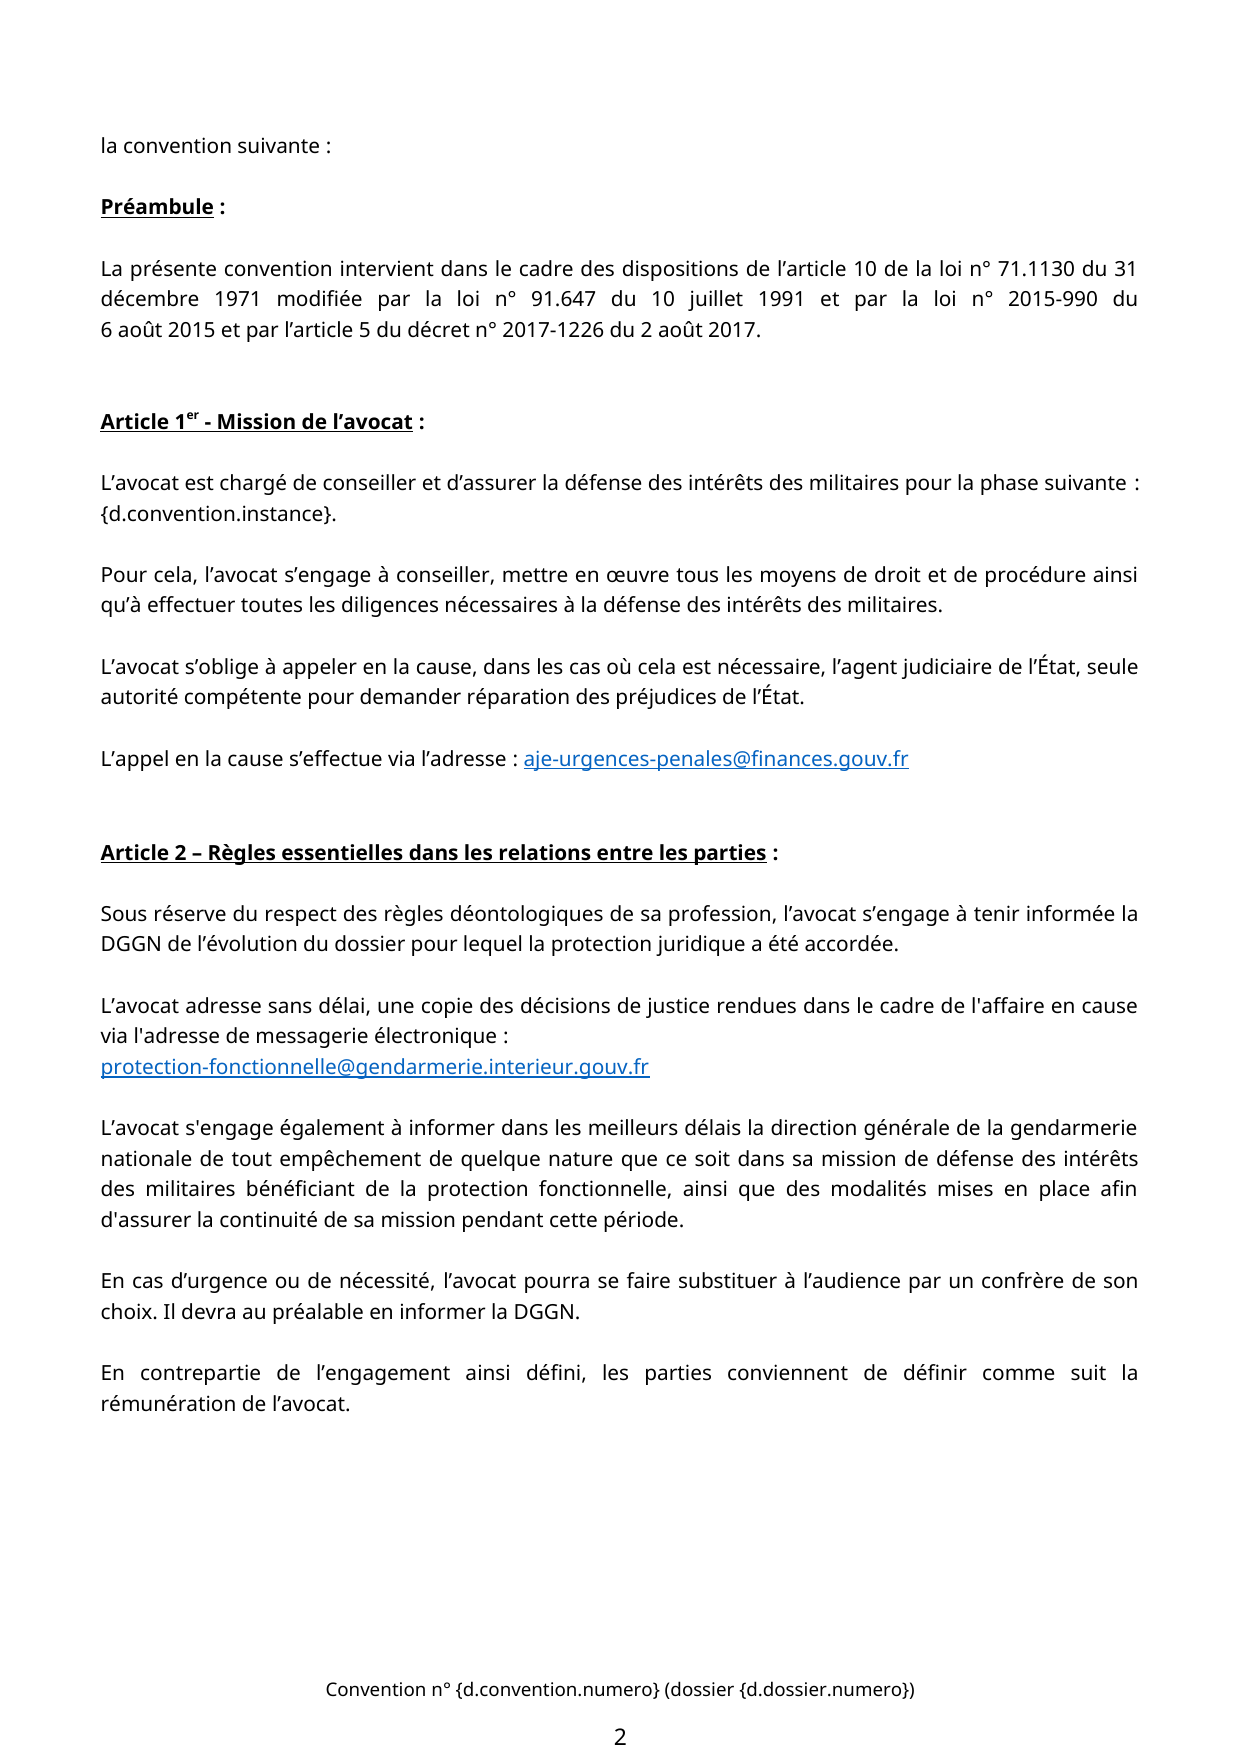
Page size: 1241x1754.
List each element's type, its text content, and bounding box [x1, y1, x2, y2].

text La présente convention intervient dans le cadre des dispositions de l’article 10 de la loi n° 71.1130 du 31 décembre 1971 modifiée par la loi n° 91.647 du 10 juillet 1991 et par la loi n° 2015-990 du 6 août 2015 et par l’article 5 du décret n° 2017-1226 du 2 août 2017. [100, 254, 1140, 343]
text L’avocat s’oblige à appeler en la cause, dans les cas où cela est nécessaire, l’agent judiciaire de l’État, seule autorité compétente pour demander réparation des préjudices de l’État. [100, 652, 1140, 711]
text L’appel en la cause s’effectue via l’adresse : aje-urgences-penales@finances.gouv.fr [100, 744, 1140, 772]
text L’avocat adresse sans délai, une copie des décisions de justice rendues dans le cadre de l'affaire en cause via l'adresse de messagerie électronique : [100, 991, 1140, 1050]
text L’avocat s'engage également à informer dans les meilleurs délais la direction générale de la gendarmerie nationale de tout empêchement de quelque nature que ce soit dans sa mission de défense des intérêts des militaires bénéficiant de la protection fonctionnelle, ainsi que des modalités mises en place afin d'assurer la continuité de sa mission pendant cette période. [100, 1113, 1140, 1233]
text En contrepartie de l’engagement ainsi défini, les parties conviennent de définir comme suit la rémunération de l’avocat. [100, 1358, 1140, 1417]
text L’avocat est chargé de conseiller et d’assurer la défense des intérêts des militaires pour la phase suivante : {d.convention.instance}. [100, 468, 1140, 527]
text la convention suivante : [100, 131, 1140, 160]
text Pour cela, l’avocat s’engage à conseiller, mettre en œuvre tous les moyens de droit et de procédure ainsi qu’à effectuer toutes les diligences nécessaires à la défense des intérêts des militaires. [100, 560, 1140, 619]
text En cas d’urgence ou de nécessité, l’avocat pourra se faire substituer à l’audience par un confrère de son choix. Il devra au préalable en informer la DGGN. [100, 1266, 1140, 1325]
text Préambule : [100, 192, 1140, 221]
text protection-fonctionnelle@gendarmerie.interieur.gouv.fr [100, 1052, 1140, 1080]
text Article 2 – Règles essentielles dans les relations entre les parties : [100, 838, 1140, 866]
text Sous réserve du respect des règles déontologiques de sa profession, l’avocat s’engage à tenir informée la DGGN de l’évolution du dossier pour lequel la protection juridique a été accordée. [100, 899, 1140, 958]
text Article 1er - Mission de l’avocat : [100, 407, 1140, 435]
